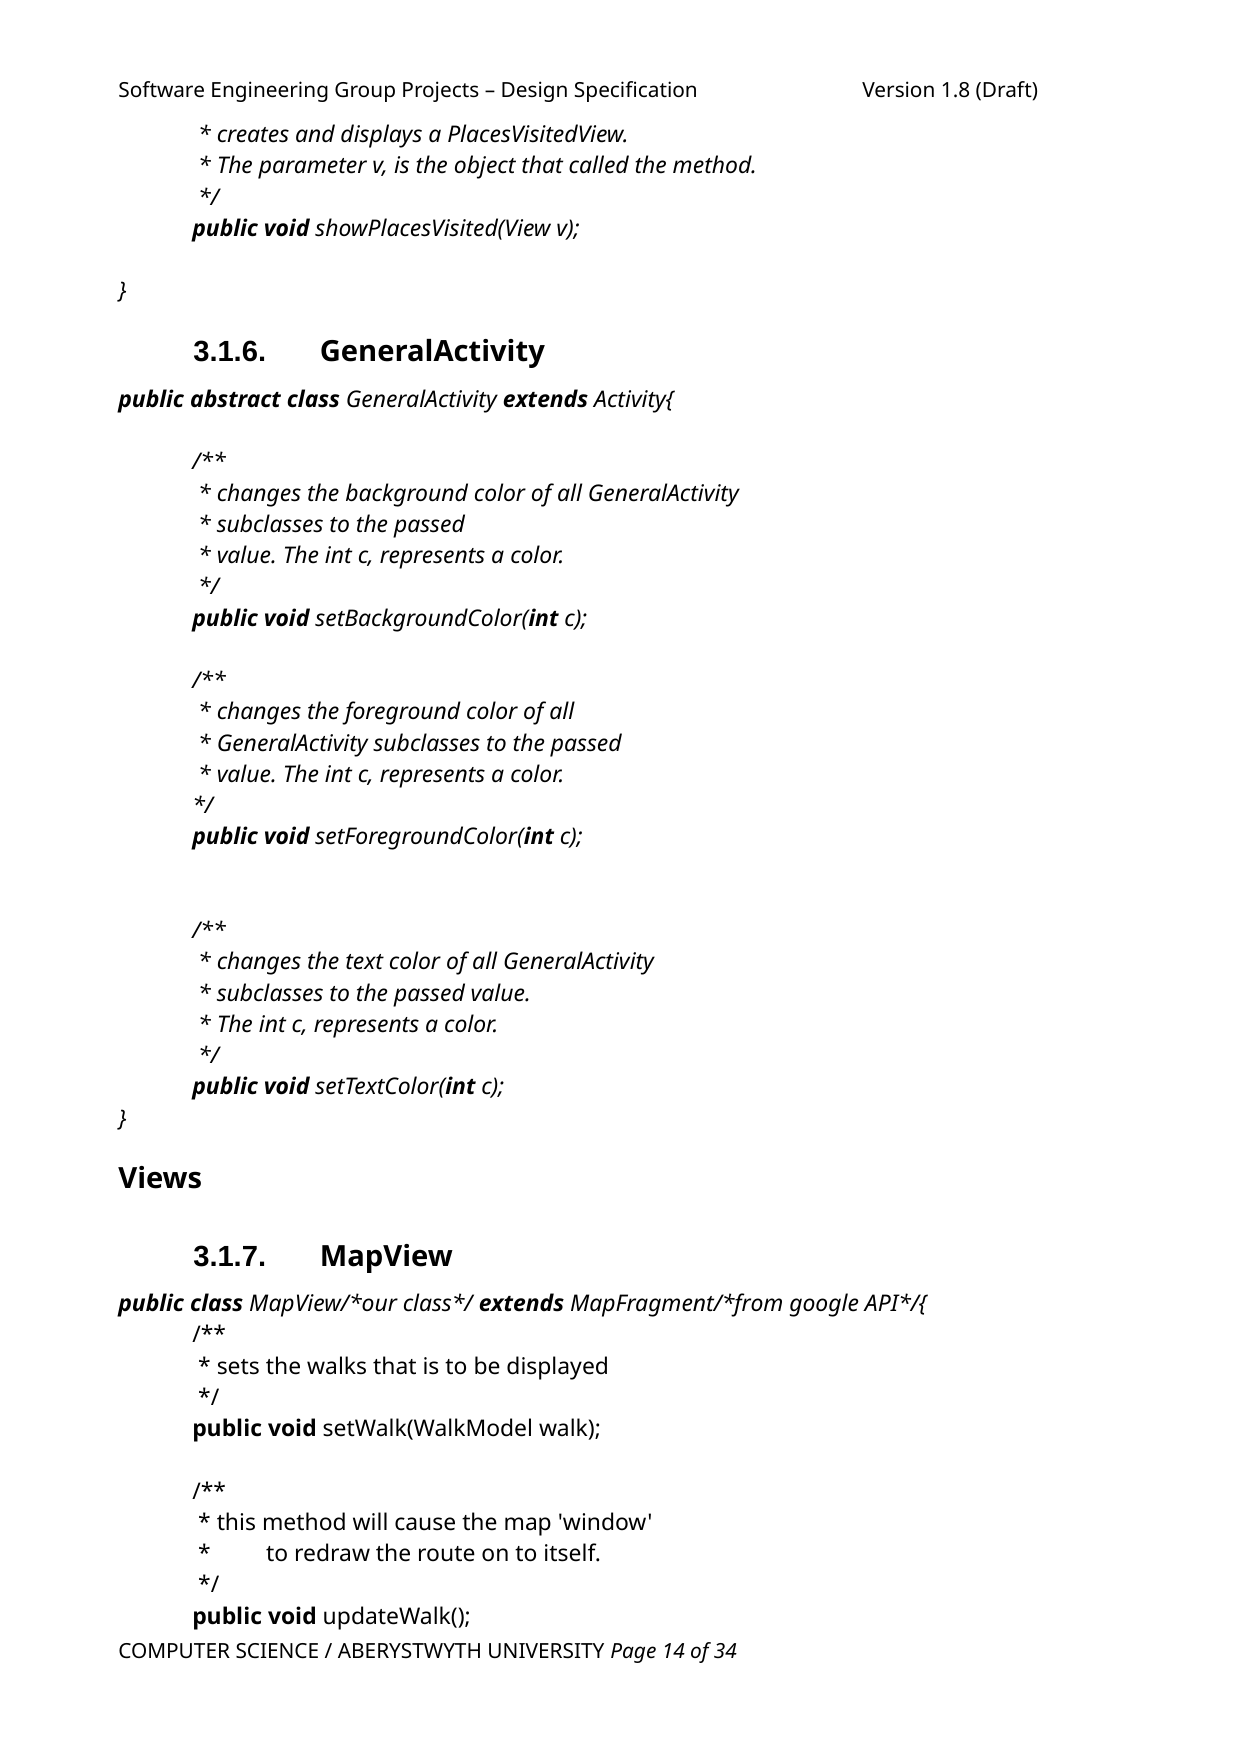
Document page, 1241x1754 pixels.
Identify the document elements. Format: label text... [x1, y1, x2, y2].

text */ [118, 789, 1122, 820]
text * this method will cause the map 'window' [118, 1506, 1122, 1537]
text */ [118, 181, 1122, 212]
text public abstract class GeneralActivity extends Activity{ [118, 383, 1122, 414]
subtitle MapView [193, 1235, 1122, 1275]
text /** [118, 914, 1122, 945]
text */ [118, 1039, 1122, 1070]
text /** [118, 1475, 1122, 1506]
text */ [118, 570, 1122, 602]
text } [118, 1102, 1122, 1133]
text public void setForegroundColor(int c); [118, 820, 1122, 852]
text public void setWalk(WalkModel walk); [118, 1412, 1122, 1443]
text * changes the text color of all GeneralActivity [118, 945, 1122, 977]
subtitle Views [118, 1158, 1122, 1197]
text * creates and displays a PlacesVisitedView. [118, 118, 1122, 149]
text */ [118, 1381, 1122, 1412]
text * sets the walks that is to be displayed [118, 1350, 1122, 1381]
text * GeneralActivity subclasses to the passed [118, 727, 1122, 758]
text * The parameter v, is the object that called the method. [118, 149, 1122, 181]
text } [118, 274, 1122, 306]
text * changes the background color of all GeneralActivity [118, 477, 1122, 508]
text * The int c, represents a color. [118, 1008, 1122, 1039]
text /** [118, 445, 1122, 477]
text public void setBackgroundColor(int c); [118, 602, 1122, 633]
subtitle GeneralActivity [193, 331, 1122, 370]
text * changes the foreground color of all [118, 695, 1122, 727]
text public void setTextColor(int c); [118, 1070, 1122, 1102]
text * to redraw the route on to itself. [118, 1537, 1122, 1568]
text public class MapView/*our class*/ extends MapFragment/*from google API*/{ [118, 1287, 1122, 1318]
text * value. The int c, represents a color. [118, 758, 1122, 789]
text * subclasses to the passed [118, 508, 1122, 539]
text public void updateWalk(); [118, 1600, 1122, 1631]
text * subclasses to the passed value. [118, 977, 1122, 1008]
text public void showPlacesVisited(View v); [118, 212, 1122, 243]
text * value. The int c, represents a color. [118, 539, 1122, 570]
text */ [118, 1568, 1122, 1600]
text /** [118, 664, 1122, 695]
text /** [118, 1318, 1122, 1350]
